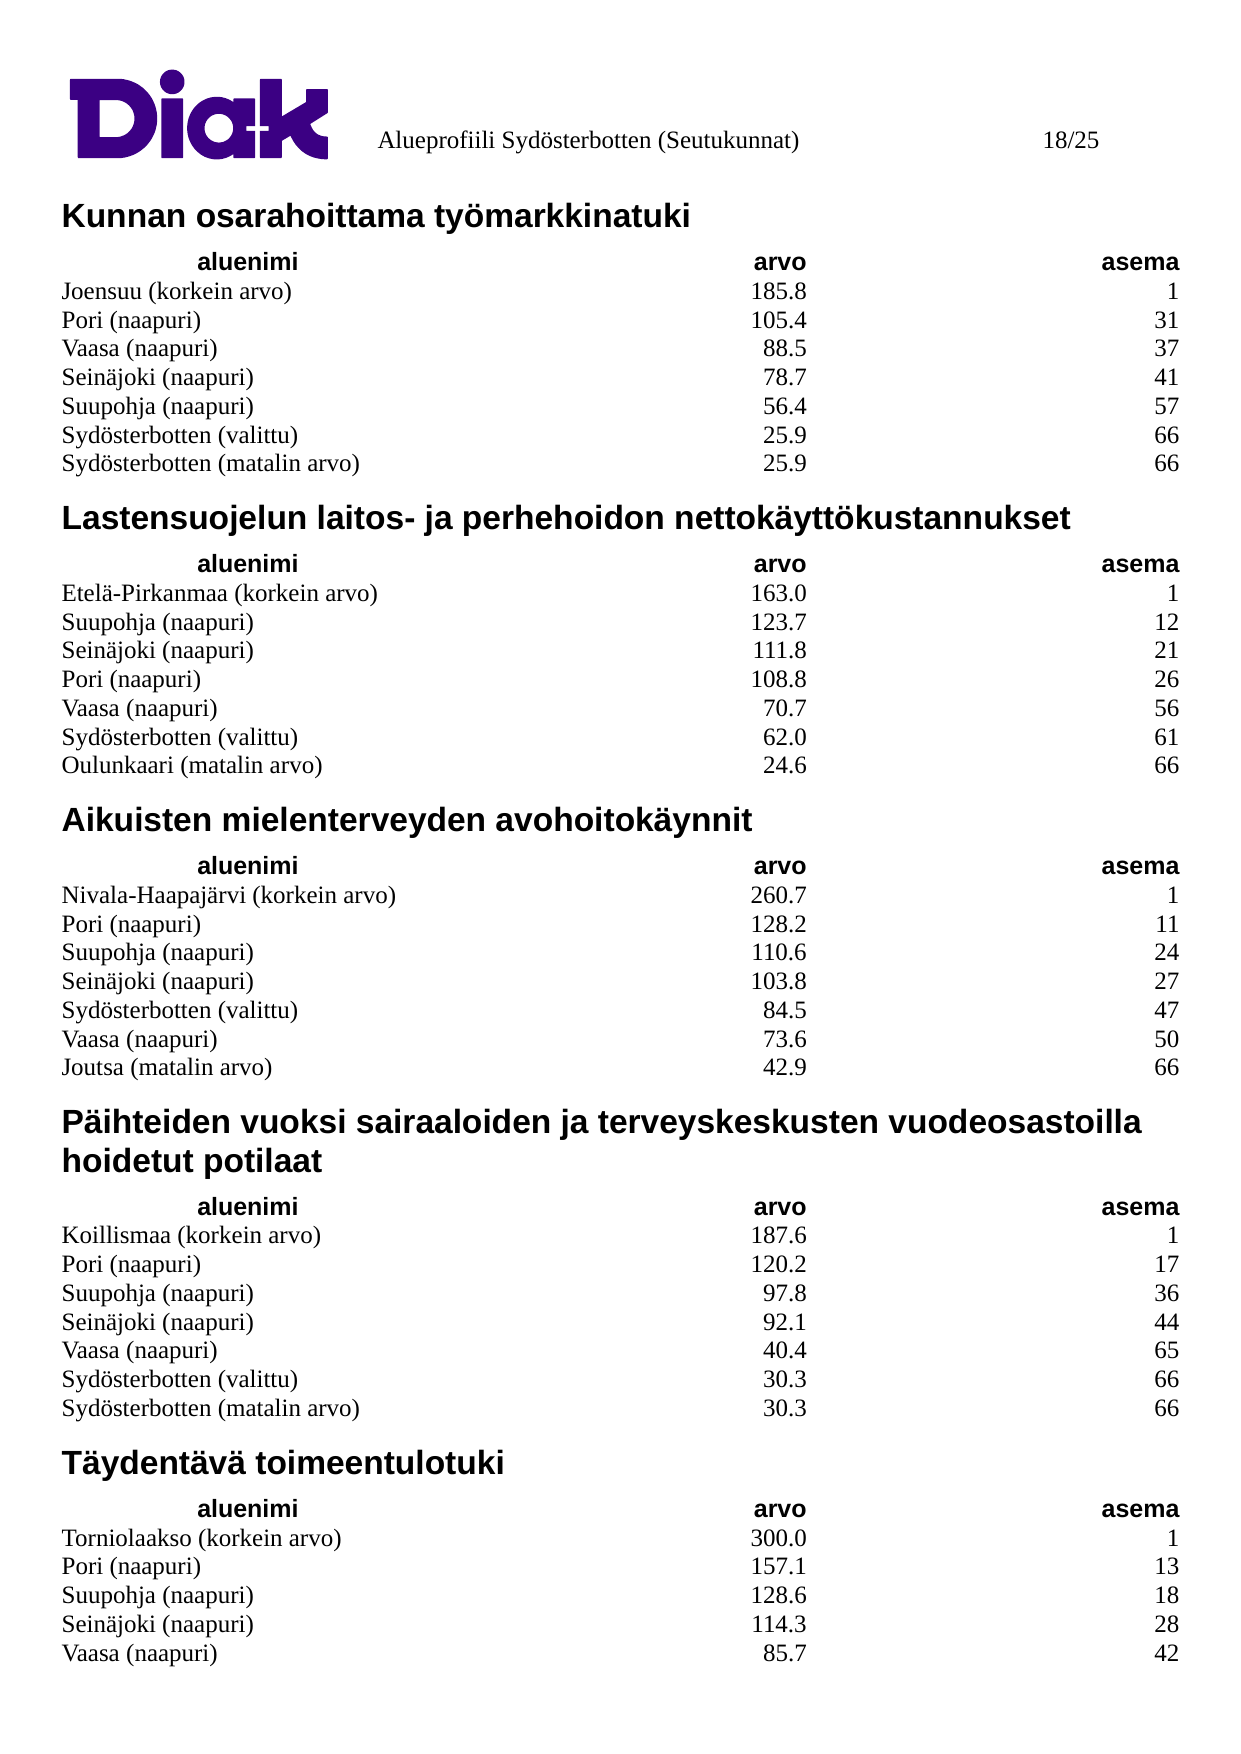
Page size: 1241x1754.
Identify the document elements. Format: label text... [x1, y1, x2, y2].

table_cell Vaasa (naapuri) [61, 1638, 434, 1666]
table_cell 18 [806, 1580, 1179, 1609]
table_cell 88.5 [434, 334, 806, 362]
table_cell 157.1 [434, 1551, 806, 1580]
table_cell Vaasa (naapuri) [61, 1336, 434, 1364]
table_cell 47 [806, 995, 1179, 1024]
table_cell Joensuu (korkein arvo) [61, 276, 434, 305]
table_cell 114.3 [434, 1609, 806, 1638]
table_cell Joutsa (matalin arvo) [61, 1053, 434, 1081]
table_cell Sydösterbotten (valittu) [61, 420, 434, 448]
table_cell 17 [806, 1249, 1179, 1278]
table_header arvo [434, 1192, 806, 1221]
table_cell 103.8 [434, 966, 806, 995]
table_header arvo [434, 851, 806, 880]
table_cell Sydösterbotten (valittu) [61, 995, 434, 1024]
table_cell Pori (naapuri) [61, 909, 434, 937]
table_cell 56 [806, 693, 1179, 722]
table_cell 25.9 [434, 449, 806, 477]
table_cell 185.8 [434, 276, 806, 305]
table_cell 42 [806, 1638, 1179, 1666]
table_cell Pori (naapuri) [61, 664, 434, 693]
subtitle Kunnan osarahoittama työmarkkinatuki [61, 196, 1179, 235]
table_cell Pori (naapuri) [61, 305, 434, 333]
table_cell 50 [806, 1024, 1179, 1052]
table_cell Suupohja (naapuri) [61, 938, 434, 966]
table_cell Vaasa (naapuri) [61, 334, 434, 362]
table_cell Koillismaa (korkein arvo) [61, 1221, 434, 1249]
table_cell 66 [806, 1364, 1179, 1393]
table_cell 70.7 [434, 693, 806, 722]
table_cell 24.6 [434, 751, 806, 779]
table_cell 41 [806, 362, 1179, 391]
table_cell Pori (naapuri) [61, 1249, 434, 1278]
table_header arvo [434, 549, 806, 578]
table_cell 11 [806, 909, 1179, 937]
subtitle Päihteiden vuoksi sairaaloiden ja terveyskeskusten vuodeosastoilla hoidetut potilaat [61, 1102, 1179, 1179]
table_cell Seinäjoki (naapuri) [61, 362, 434, 391]
table_cell 56.4 [434, 391, 806, 420]
table_cell Etelä-Pirkanmaa (korkein arvo) [61, 578, 434, 607]
table_cell Nivala-Haapajärvi (korkein arvo) [61, 880, 434, 909]
table_cell 25.9 [434, 420, 806, 448]
table_cell Sydösterbotten (matalin arvo) [61, 449, 434, 477]
table_header aluenimi [61, 1494, 434, 1523]
table_cell Sydösterbotten (matalin arvo) [61, 1393, 434, 1422]
table_cell Suupohja (naapuri) [61, 391, 434, 420]
table_cell 110.6 [434, 938, 806, 966]
table_cell 24 [806, 938, 1179, 966]
table_cell 78.7 [434, 362, 806, 391]
table_cell 27 [806, 966, 1179, 995]
table_cell Sydösterbotten (valittu) [61, 722, 434, 751]
table_cell 84.5 [434, 995, 806, 1024]
table_cell 1 [806, 276, 1179, 305]
table_cell 92.1 [434, 1307, 806, 1336]
table_cell 30.3 [434, 1393, 806, 1422]
table_header arvo [434, 247, 806, 276]
table_cell 28 [806, 1609, 1179, 1638]
subtitle Lastensuojelun laitos- ja perhehoidon nettokäyttökustannukset [61, 498, 1179, 537]
table_cell 128.6 [434, 1580, 806, 1609]
table_header aluenimi [61, 549, 434, 578]
table_cell 40.4 [434, 1336, 806, 1364]
table_cell 13 [806, 1551, 1179, 1580]
table_cell 111.8 [434, 636, 806, 664]
table_header asema [806, 1494, 1179, 1523]
table_header aluenimi [61, 1192, 434, 1221]
table_cell Torniolaakso (korkein arvo) [61, 1523, 434, 1551]
table_cell 1 [806, 1523, 1179, 1551]
table_header asema [806, 549, 1179, 578]
table_cell 42.9 [434, 1053, 806, 1081]
table_cell 62.0 [434, 722, 806, 751]
table_cell 44 [806, 1307, 1179, 1336]
table_cell Suupohja (naapuri) [61, 607, 434, 636]
table_cell 1 [806, 578, 1179, 607]
table_cell 187.6 [434, 1221, 806, 1249]
table_cell 128.2 [434, 909, 806, 937]
table_cell 73.6 [434, 1024, 806, 1052]
table_cell 12 [806, 607, 1179, 636]
table_cell Suupohja (naapuri) [61, 1278, 434, 1307]
table_cell 66 [806, 1393, 1179, 1422]
table_cell 120.2 [434, 1249, 806, 1278]
table_cell 163.0 [434, 578, 806, 607]
table_cell 36 [806, 1278, 1179, 1307]
table_cell 66 [806, 751, 1179, 779]
subtitle Aikuisten mielenterveyden avohoitokäynnit [61, 800, 1179, 839]
table_cell 65 [806, 1336, 1179, 1364]
table_cell 1 [806, 880, 1179, 909]
table_header asema [806, 247, 1179, 276]
table_header asema [806, 1192, 1179, 1221]
table_cell 108.8 [434, 664, 806, 693]
table_cell Seinäjoki (naapuri) [61, 966, 434, 995]
table_cell Oulunkaari (matalin arvo) [61, 751, 434, 779]
table_cell 66 [806, 420, 1179, 448]
table_cell 300.0 [434, 1523, 806, 1551]
table_cell 1 [806, 1221, 1179, 1249]
table_cell 66 [806, 449, 1179, 477]
table_cell 30.3 [434, 1364, 806, 1393]
table_cell Vaasa (naapuri) [61, 1024, 434, 1052]
table_cell 260.7 [434, 880, 806, 909]
table_cell 123.7 [434, 607, 806, 636]
table_cell 97.8 [434, 1278, 806, 1307]
table_cell Seinäjoki (naapuri) [61, 1307, 434, 1336]
table_cell 26 [806, 664, 1179, 693]
table_cell Vaasa (naapuri) [61, 693, 434, 722]
table_cell 21 [806, 636, 1179, 664]
table_cell 57 [806, 391, 1179, 420]
subtitle Täydentävä toimeentulotuki [61, 1443, 1179, 1481]
table_header asema [806, 851, 1179, 880]
table_header aluenimi [61, 247, 434, 276]
table_cell Seinäjoki (naapuri) [61, 1609, 434, 1638]
table_cell 61 [806, 722, 1179, 751]
table_cell Suupohja (naapuri) [61, 1580, 434, 1609]
table_cell 37 [806, 334, 1179, 362]
table_header aluenimi [61, 851, 434, 880]
table_cell Seinäjoki (naapuri) [61, 636, 434, 664]
table_cell Pori (naapuri) [61, 1551, 434, 1580]
table_cell 85.7 [434, 1638, 806, 1666]
table_cell Sydösterbotten (valittu) [61, 1364, 434, 1393]
table_cell 31 [806, 305, 1179, 333]
table_cell 105.4 [434, 305, 806, 333]
table_cell 66 [806, 1053, 1179, 1081]
table_header arvo [434, 1494, 806, 1523]
